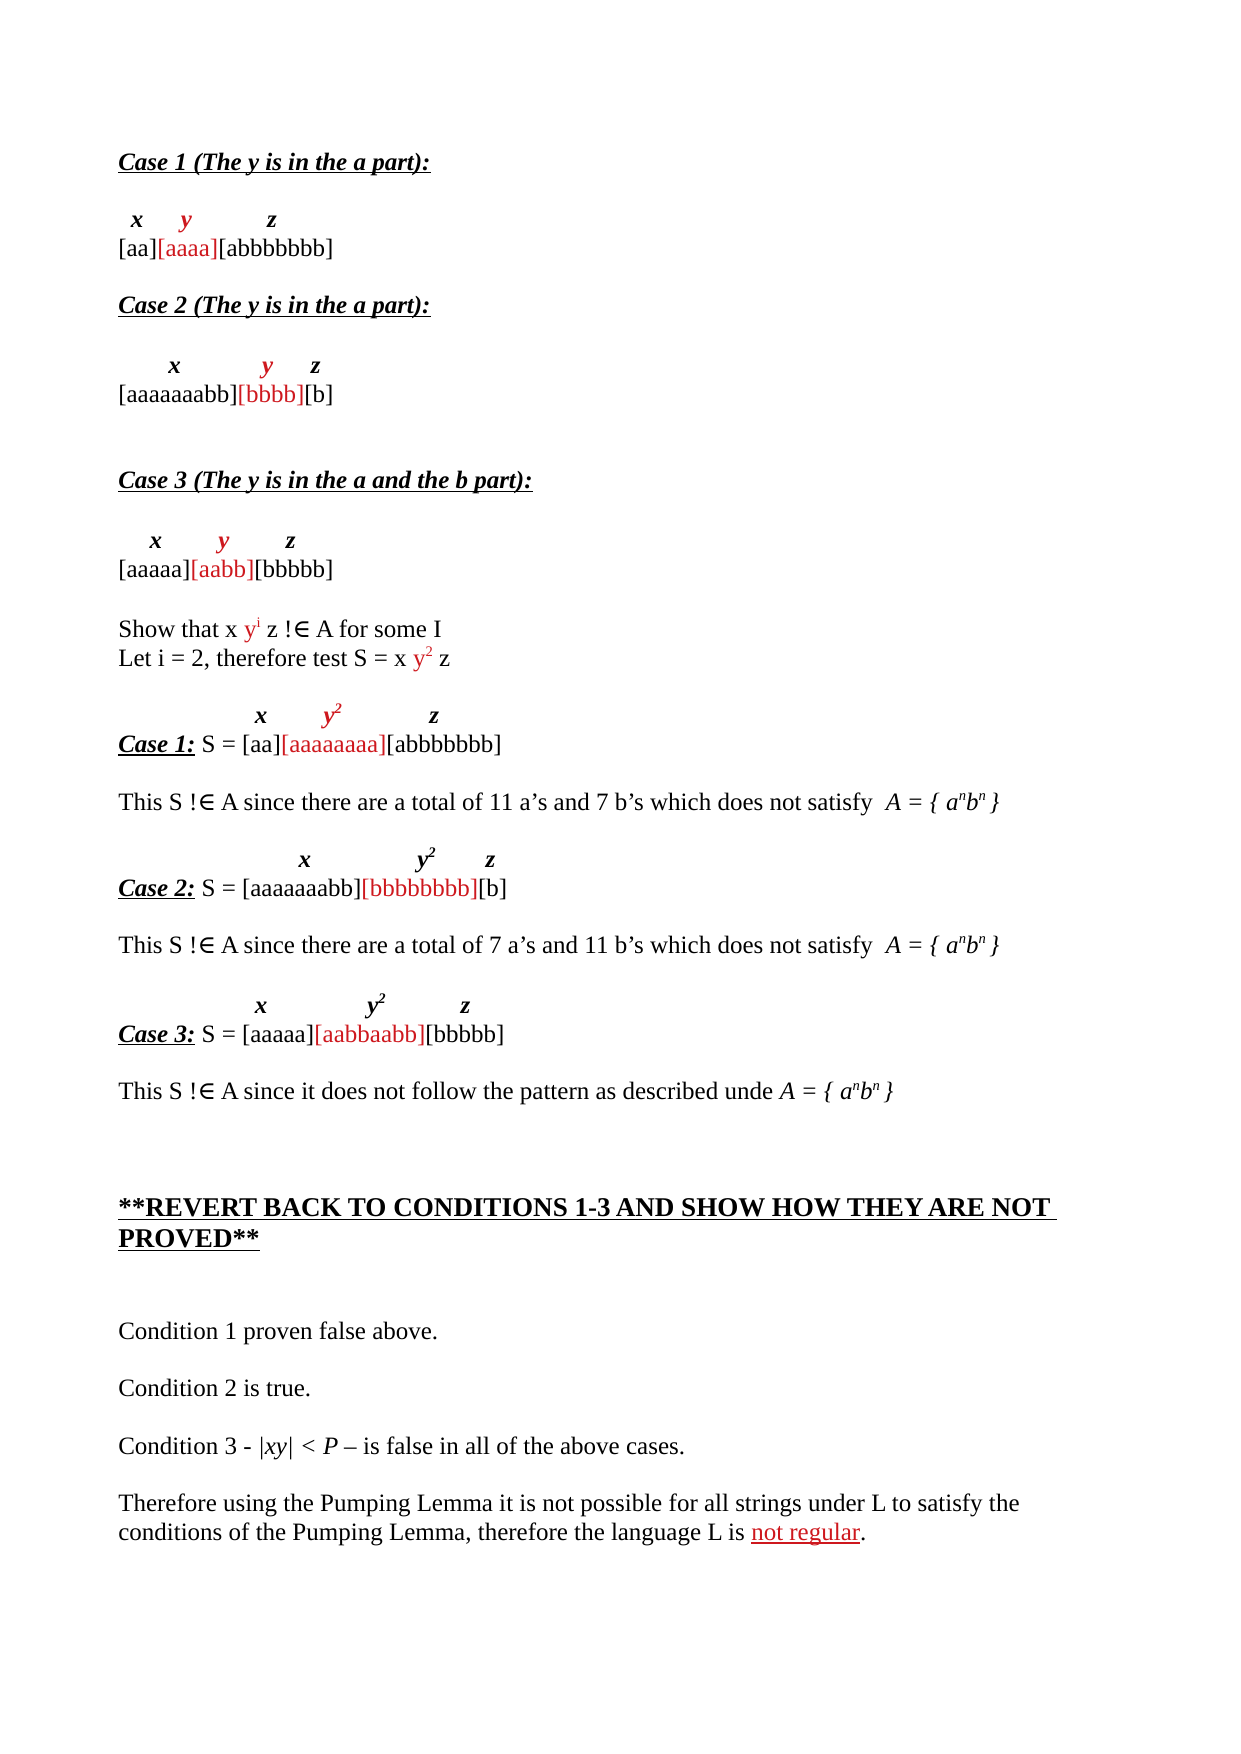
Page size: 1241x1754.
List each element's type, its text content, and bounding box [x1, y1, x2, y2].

text This S !∈ A since there are a total of 7 a’s and 11 b’s which does not satisfy A = { anbn } [118, 930, 1122, 959]
text x y2 z [118, 990, 1122, 1019]
text Case 2: S = [aaaaaaabb][bbbbbbbb][b] [118, 873, 1122, 902]
text x y z [118, 204, 1122, 233]
text [aaaaaaabb][bbbb][b] [118, 379, 1122, 408]
text Case 3 (The y is in the a and the b part): [118, 466, 1122, 494]
text Case 3: S = [aaaaa][aabbaabb][bbbbb] [118, 1019, 1122, 1048]
text Case 1 (The y is in the a part): [118, 147, 1122, 176]
text **REVERT BACK TO CONDITIONS 1-3 AND SHOW HOW THEY ARE NOT PROVED** [118, 1191, 1122, 1254]
text Therefore using the Pumping Lemma it is not possible for all strings under L to satisfy the conditions of the Pumping Lemma, therefore the language L is not regular. [118, 1488, 1122, 1546]
text Case 2 (The y is in the a part): [118, 291, 1122, 319]
text Condition 2 is true. [118, 1373, 1122, 1402]
text [aa][aaaa][abbbbbbb] [118, 233, 1122, 262]
text Let i = 2, therefore test S = x y2 z [118, 643, 1122, 672]
text x y z [118, 351, 1122, 379]
text Show that x yi z !∈ A for some I [118, 614, 1122, 643]
text This S !∈ A since it does not follow the pattern as described unde A = { anbn } [118, 1076, 1122, 1105]
text This S !∈ A since there are a total of 11 a’s and 7 b’s which does not satisfy A = { anbn } [118, 787, 1122, 815]
text [aaaaa][aabb][bbbbb] [118, 554, 1122, 583]
text Condition 1 proven false above. [118, 1316, 1122, 1345]
text Condition 3 - |xy| < P – is false in all of the above cases. [118, 1431, 1122, 1460]
text x y2 z [118, 844, 1122, 873]
text x y z [118, 525, 1122, 554]
text x y2 z [118, 700, 1122, 729]
text Case 1: S = [aa][aaaaaaaa][abbbbbbb] [118, 729, 1122, 758]
